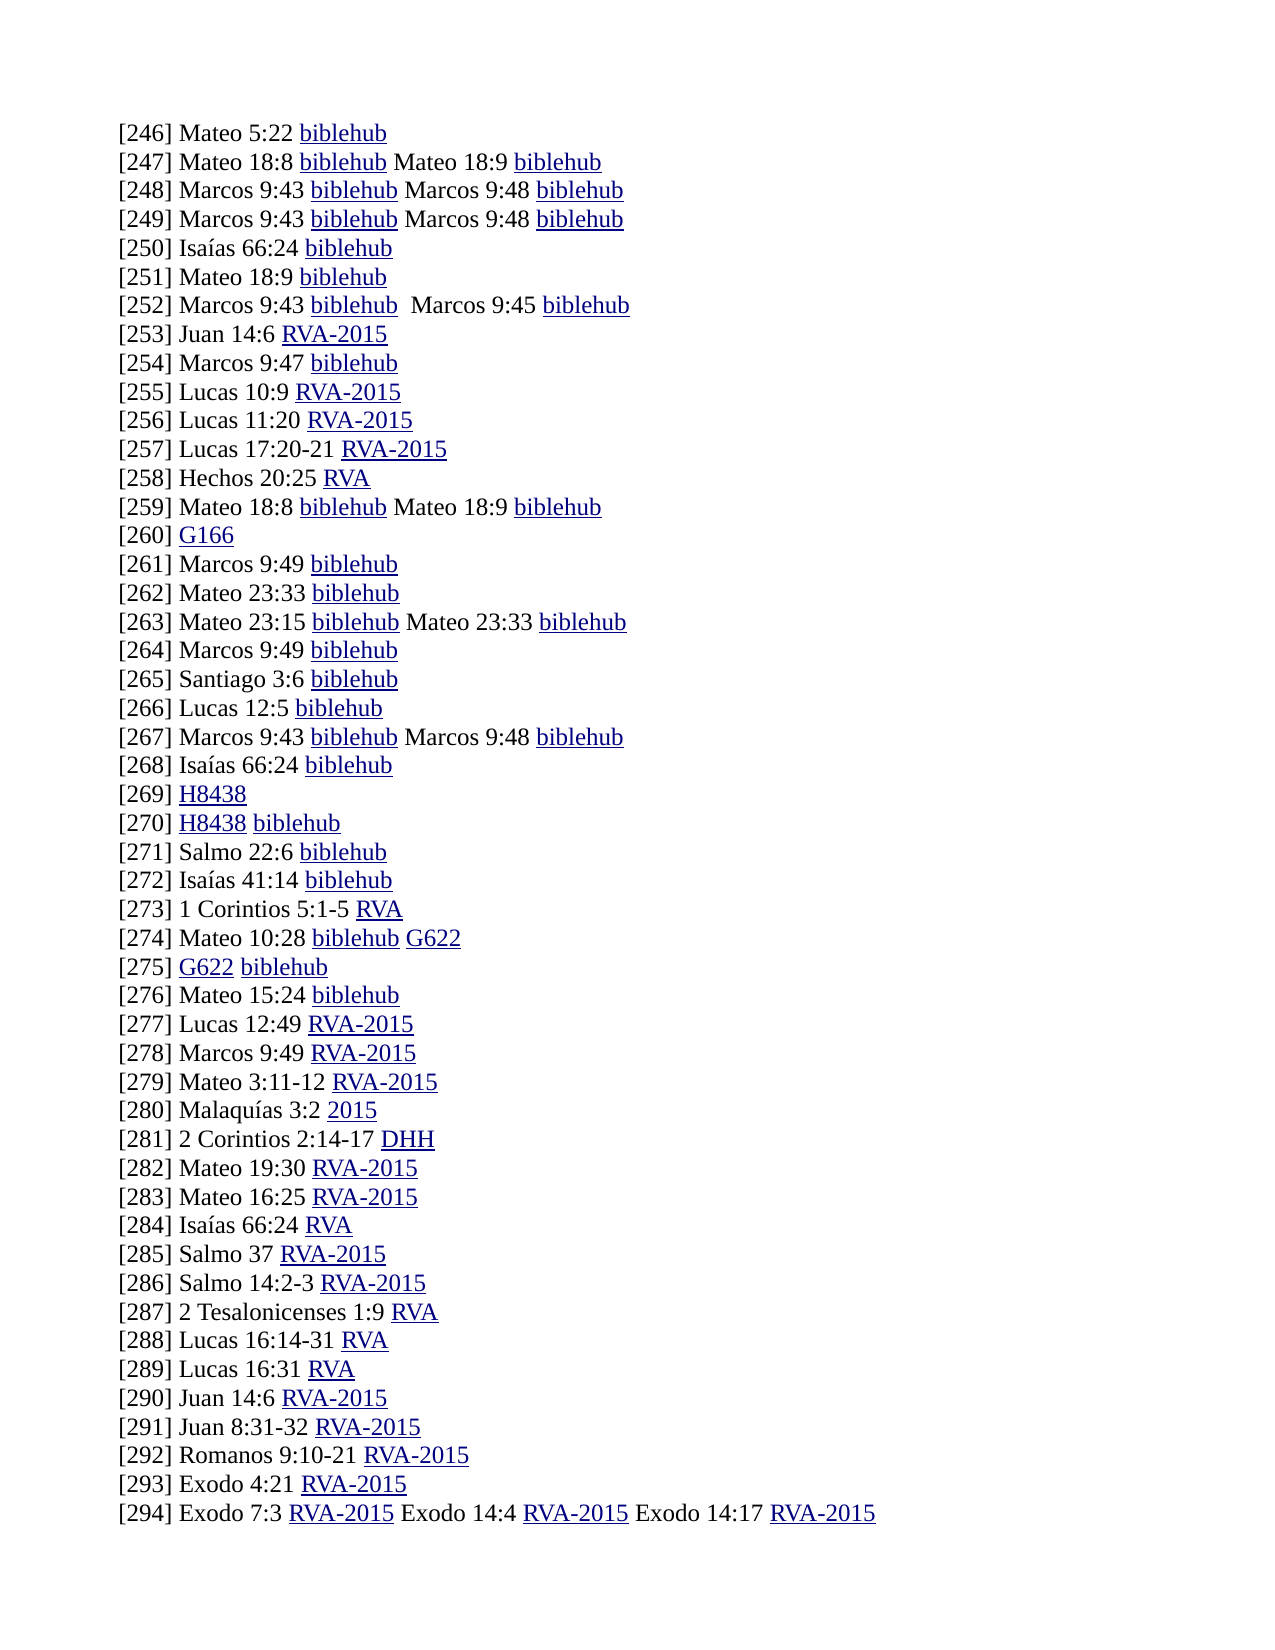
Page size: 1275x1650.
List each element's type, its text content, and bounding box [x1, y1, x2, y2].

text Mateo 23:33 biblehub [118, 578, 1157, 607]
text Marcos 9:43 biblehub Marcos 9:48 biblehub [118, 204, 1157, 233]
text Exodo 7:3 RVA-2015 Exodo 14:4 RVA-2015 Exodo 14:17 RVA-2015 [118, 1498, 1157, 1527]
text Hechos 20:25 RVA [118, 463, 1157, 492]
text Mateo 19:30 RVA-2015 [118, 1153, 1157, 1182]
text Mateo 5:22 biblehub [118, 118, 1157, 147]
text Lucas 17:20-21 RVA-2015 [118, 434, 1157, 463]
text Isaías 66:24 biblehub [118, 233, 1157, 262]
text Lucas 12:5 biblehub [118, 693, 1157, 722]
text Isaías 66:24 biblehub [118, 751, 1157, 779]
text Lucas 16:14-31 RVA [118, 1326, 1157, 1354]
text Juan 14:6 RVA-2015 [118, 319, 1157, 348]
text Salmo 22:6 biblehub [118, 837, 1157, 866]
text Romanos 9:10-21 RVA-2015 [118, 1441, 1157, 1469]
text Marcos 9:49 biblehub [118, 549, 1157, 578]
text Mateo 23:15 biblehub Mateo 23:33 biblehub [118, 607, 1157, 636]
text Mateo 18:8 biblehub Mateo 18:9 biblehub [118, 492, 1157, 521]
text G622 biblehub [118, 952, 1157, 981]
text Mateo 16:25 RVA-2015 [118, 1182, 1157, 1211]
text Isaías 41:14 biblehub [118, 866, 1157, 894]
text Lucas 12:49 RVA-2015 [118, 1009, 1157, 1038]
text Mateo 18:9 biblehub [118, 262, 1157, 291]
text Marcos 9:43 biblehub Marcos 9:45 biblehub [118, 291, 1157, 319]
text Lucas 10:9 RVA-2015 [118, 377, 1157, 406]
text H8438 [118, 779, 1157, 808]
text Salmo 37 RVA-2015 [118, 1239, 1157, 1268]
text Juan 14:6 RVA-2015 [118, 1383, 1157, 1412]
text Marcos 9:43 biblehub Marcos 9:48 biblehub [118, 722, 1157, 751]
text Isaías 66:24 RVA [118, 1211, 1157, 1239]
text Marcos 9:47 biblehub [118, 348, 1157, 377]
text Lucas 11:20 RVA-2015 [118, 406, 1157, 434]
text Mateo 3:11-12 RVA-2015 [118, 1067, 1157, 1096]
text Marcos 9:43 biblehub Marcos 9:48 biblehub [118, 176, 1157, 204]
text Mateo 18:8 biblehub Mateo 18:9 biblehub [118, 147, 1157, 176]
text Exodo 4:21 RVA-2015 [118, 1469, 1157, 1498]
text Mateo 10:28 biblehub G622 [118, 923, 1157, 952]
text Salmo 14:2-3 RVA-2015 [118, 1268, 1157, 1297]
text 1 Corintios 5:1-5 RVA [118, 894, 1157, 923]
text G166 [118, 521, 1157, 549]
text 2 Corintios 2:14-17 DHH [118, 1124, 1157, 1153]
text Mateo 15:24 biblehub [118, 981, 1157, 1009]
text Marcos 9:49 RVA-2015 [118, 1038, 1157, 1067]
text Juan 8:31-32 RVA-2015 [118, 1412, 1157, 1441]
text 2 Tesalonicenses 1:9 RVA [118, 1297, 1157, 1326]
text H8438 biblehub [118, 808, 1157, 837]
text Lucas 16:31 RVA [118, 1354, 1157, 1383]
text Santiago 3:6 biblehub [118, 664, 1157, 693]
text Marcos 9:49 biblehub [118, 636, 1157, 664]
text Malaquías 3:2 2015 [118, 1096, 1157, 1124]
